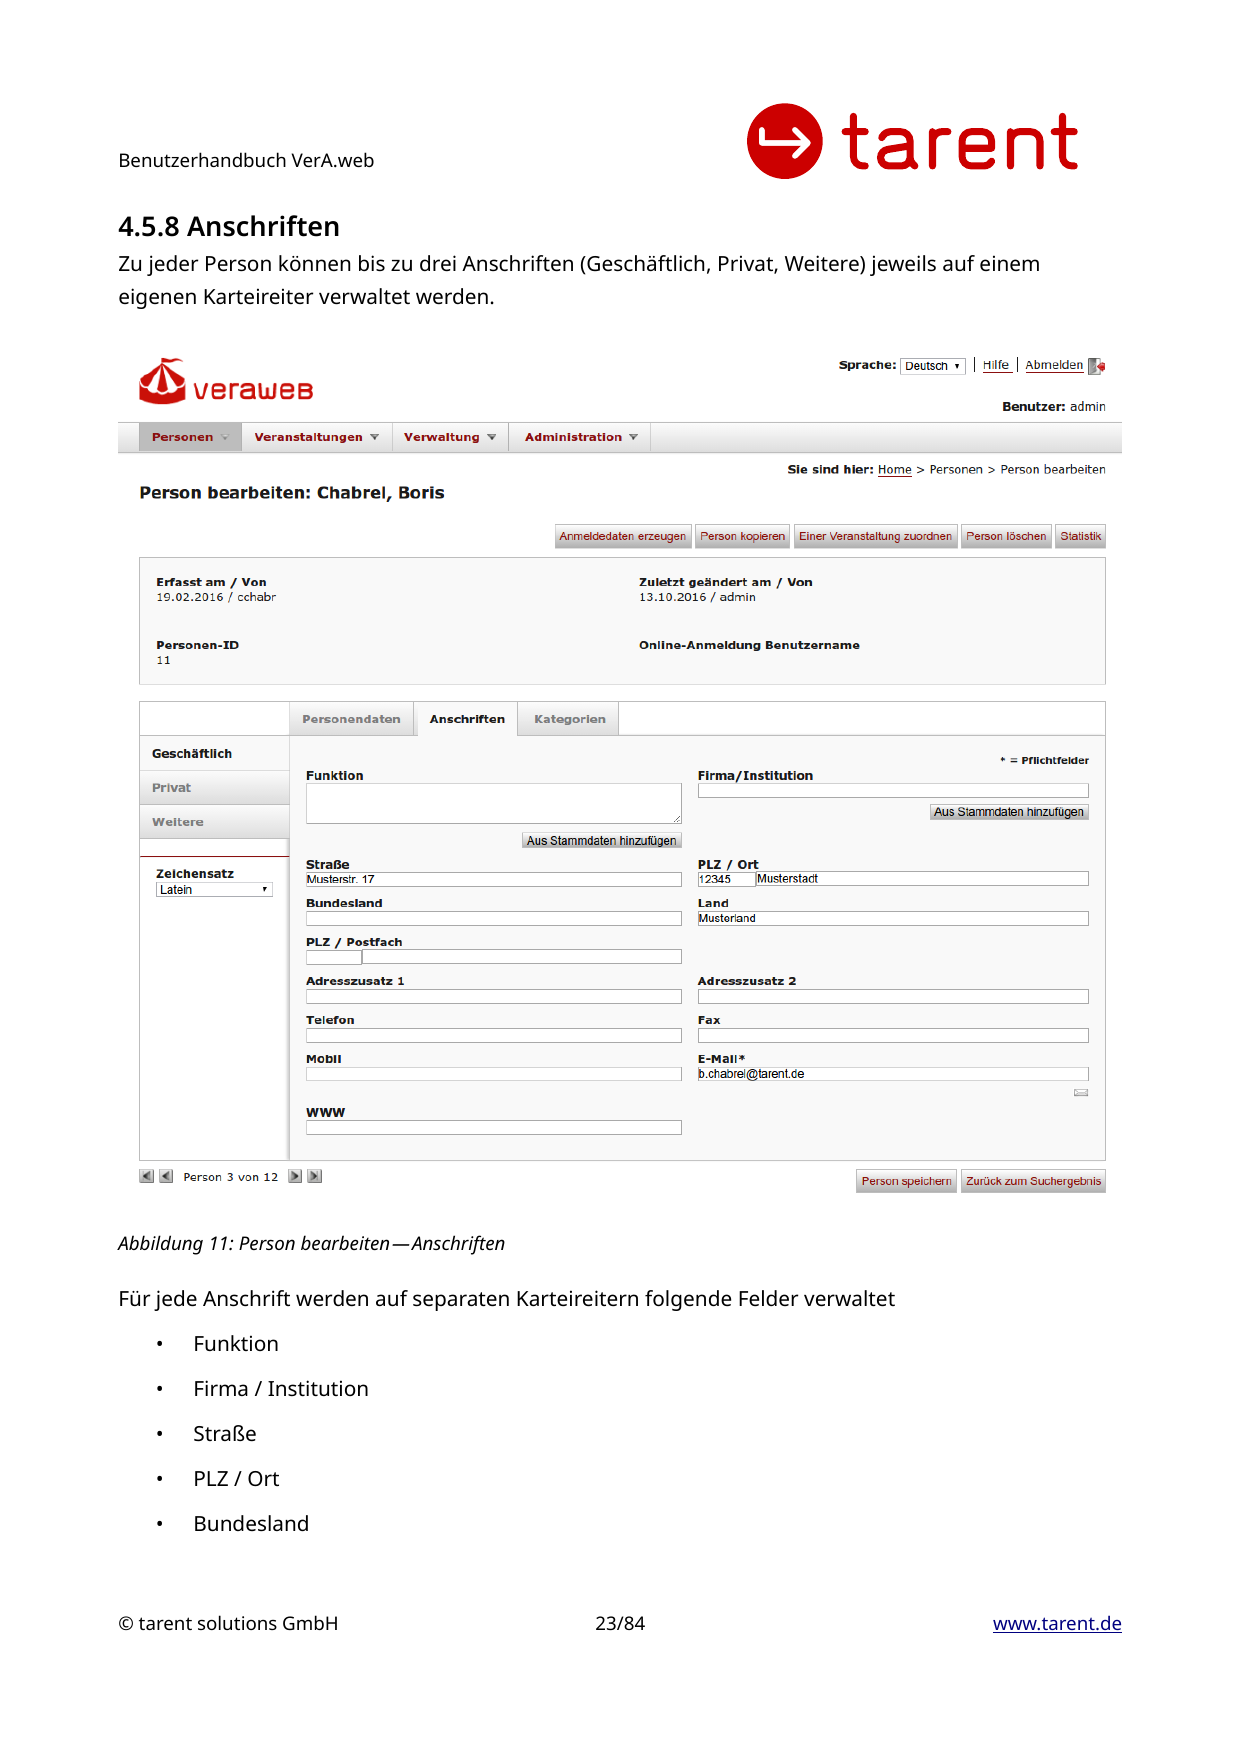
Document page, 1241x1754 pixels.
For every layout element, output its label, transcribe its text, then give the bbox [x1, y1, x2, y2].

list Bundesland [156, 1509, 1122, 1537]
subtitle Anschriften [118, 207, 1122, 244]
text Zu jeder Person können bis zu drei Anschriften (Geschäftlich, Privat, Weitere) jeweils auf einem eigenen Karteireiter verwaltet werden. [118, 249, 1122, 311]
list Straße [156, 1419, 1122, 1447]
list Firma / Institution [156, 1374, 1122, 1402]
text Abbildung 11: Person bearbeiten — Anschriften [118, 1204, 1122, 1256]
picture [118, 350, 1122, 1204]
list PLZ / Ort [156, 1464, 1122, 1492]
text Für jede Anschrift werden auf separaten Karteireitern folgende Felder verwaltet [118, 1256, 1122, 1312]
list Funktion [156, 1329, 1122, 1357]
text [118, 327, 1122, 350]
